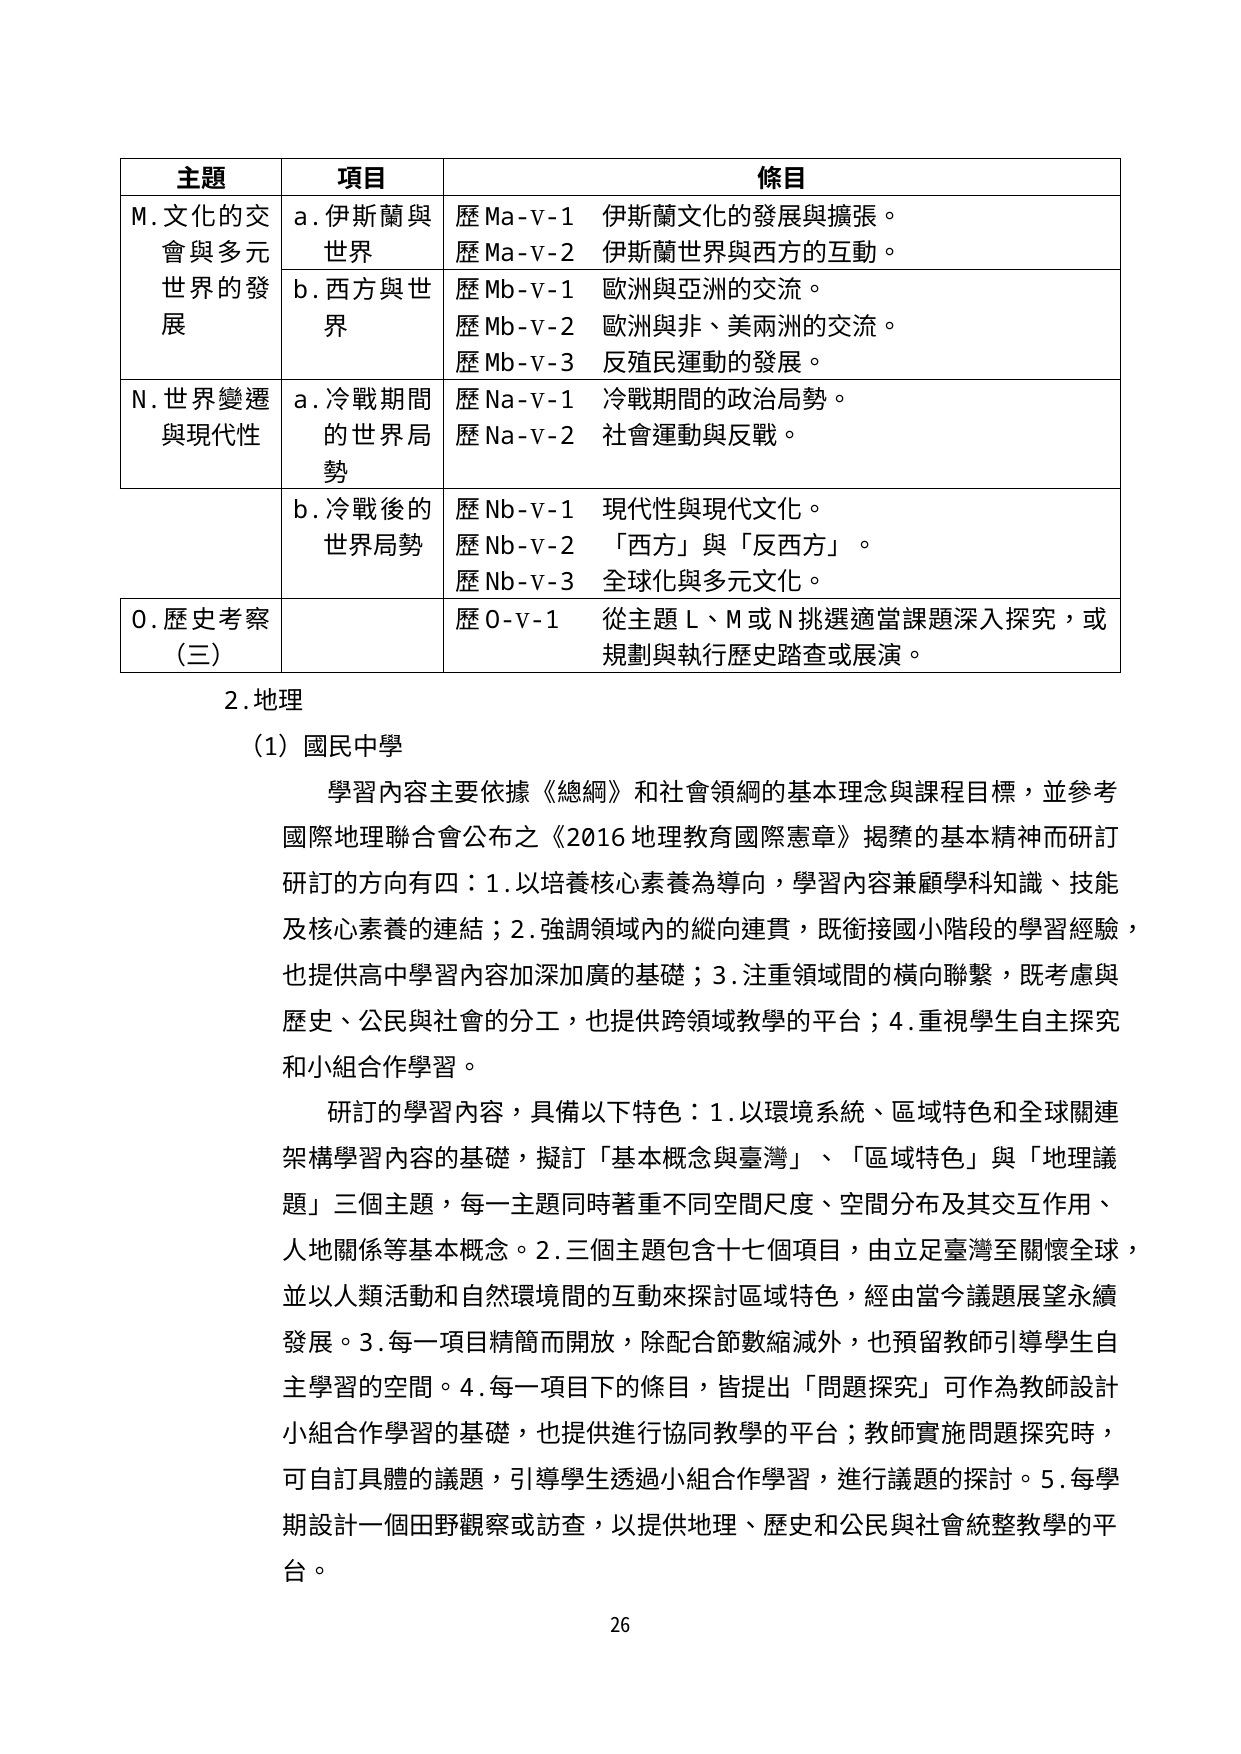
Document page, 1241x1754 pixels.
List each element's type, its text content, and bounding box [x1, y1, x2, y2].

table_cell [282, 599, 443, 672]
table_cell O.歷史考察（三） [121, 599, 281, 672]
table_header 條目 [444, 159, 1120, 195]
table_cell 歷O-Ⅴ-1 [444, 599, 591, 672]
table_cell 歐洲與亞洲的交流。 歐洲與非、美兩洲的交流。 反殖民運動的發展。 [591, 270, 1120, 378]
table_cell 冷戰期間的政治局勢。 社會運動與反戰。 [591, 380, 1120, 488]
text （1）國民中學 [169, 718, 1120, 764]
table_header 主題 [121, 159, 281, 195]
table_cell a.伊斯蘭與世界 [282, 196, 443, 269]
text 2.地理 [169, 673, 1120, 718]
text 研訂的學習內容，具備以下特色：1.以環境系統、區域特色和全球關連架構學習內容的基礎，擬訂「基本概念與臺灣」、「區域特色」與「地理議題」三個主題，每一主題同時著重不同空間尺度、空間分布及其交互作用、人地關係等基本概念。2.三個主題包含十七個項目，由立足臺灣至關懷全球，並以人類活動和自然環境間的互動來探討區域特色，經由當今議題展望永續發展。3.每一項目精簡而開放，除配合節數縮減外，也預留教師引導學生自主學習的空間。4.每一項目下的條目，皆提出「問題探究」可作為教師設計小組合作學習的基礎，也提供進行協同教學的平台；教師實施問題探究時，可自訂具體的議題，引導學生透過小組合作學習，進行議題的探討。5.每學期設計一個田野觀察或訪查，以提供地理、歷史和公民與社會統整教學的平台。 [283, 1085, 1120, 1589]
table_cell 歷Na-Ⅴ-1 歷Na-Ⅴ-2 [444, 380, 591, 488]
table_cell N.世界變遷與現代性 [121, 380, 281, 488]
table_cell 歷Mb-Ⅴ-1 歷Mb-Ⅴ-2 歷Mb-Ⅴ-3 [444, 270, 591, 378]
table_cell 伊斯蘭文化的發展與擴張。 伊斯蘭世界與西方的互動。 [591, 196, 1120, 269]
table_cell a.冷戰期間的世界局勢 [282, 380, 443, 488]
table_cell b.冷戰後的世界局勢 [282, 489, 443, 598]
text 學習內容主要依據《總綱》和社會領綱的基本理念與課程目標，並參考國際地理聯合會公布之《2016地理教育國際憲章》揭櫫的基本精神而研訂。研訂的方向有四：1.以培養核心素養為導向，學習內容兼顧學科知識、技能及核心素養的連結；2.強調領域內的縱向連貫，既銜接國小階段的學習經驗，也提供高中學習內容加深加廣的基礎；3.注重領域間的橫向聯繫，既考慮與歷史、公民與社會的分工，也提供跨領域教學的平台；4.重視學生自主探究和小組合作學習。 [283, 764, 1120, 1085]
table_header 項目 [282, 159, 443, 195]
table_cell 歷Ma-Ⅴ-1 歷Ma-Ⅴ-2 [444, 196, 591, 269]
table_cell b.西方與世界 [282, 270, 443, 378]
table_cell 從主題L、M或N挑選適當課題深入探究，或規劃與執行歷史踏查或展演。 [591, 599, 1120, 672]
table_cell 現代性與現代文化。 「西方」與「反西方」。 全球化與多元文化。 [591, 489, 1120, 598]
table_cell 歷Nb-Ⅴ-1 歷Nb-Ⅴ-2 歷Nb-Ⅴ-3 [444, 489, 591, 598]
table_cell M.文化的交會與多元世界的發展 [121, 196, 281, 378]
